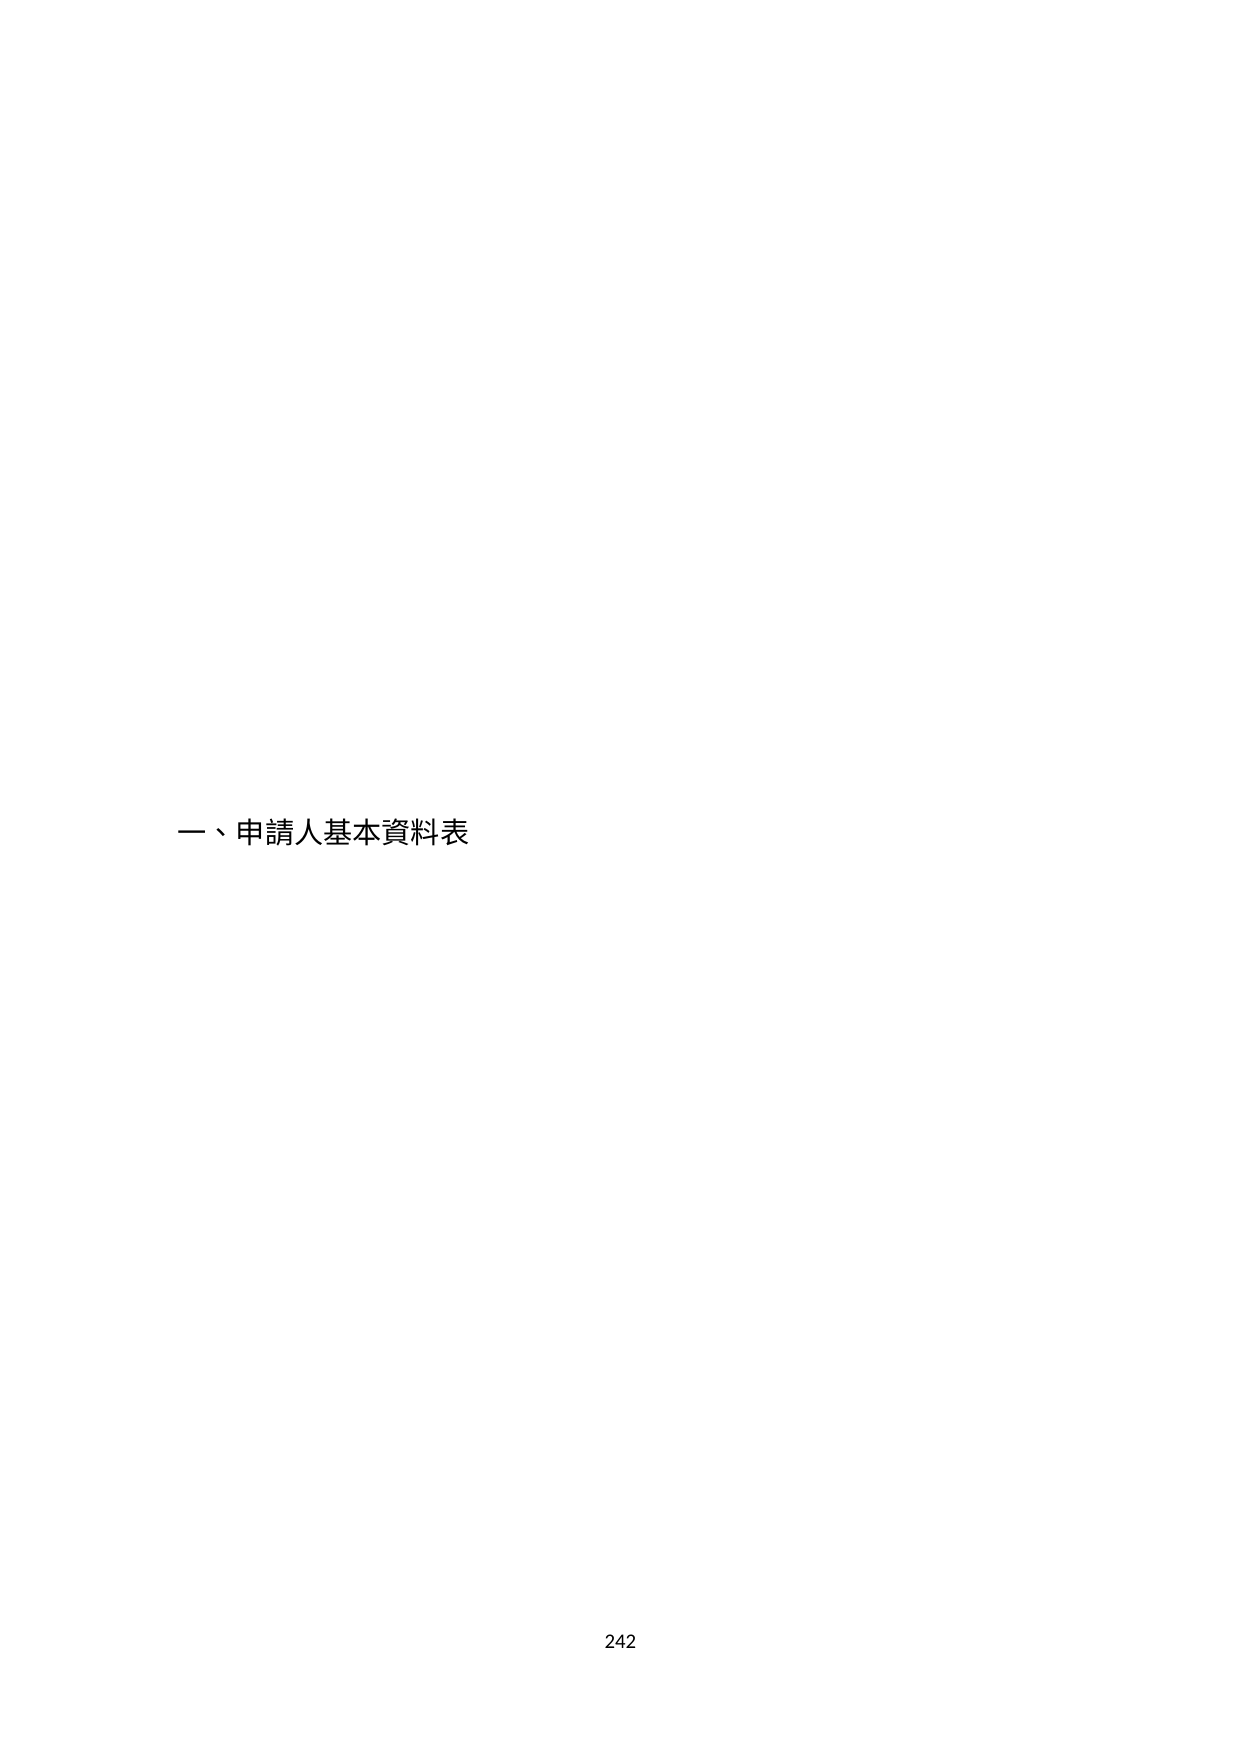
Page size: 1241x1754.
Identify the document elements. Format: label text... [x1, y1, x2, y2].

text 一、申請人基本資料表 [177, 789, 1063, 852]
